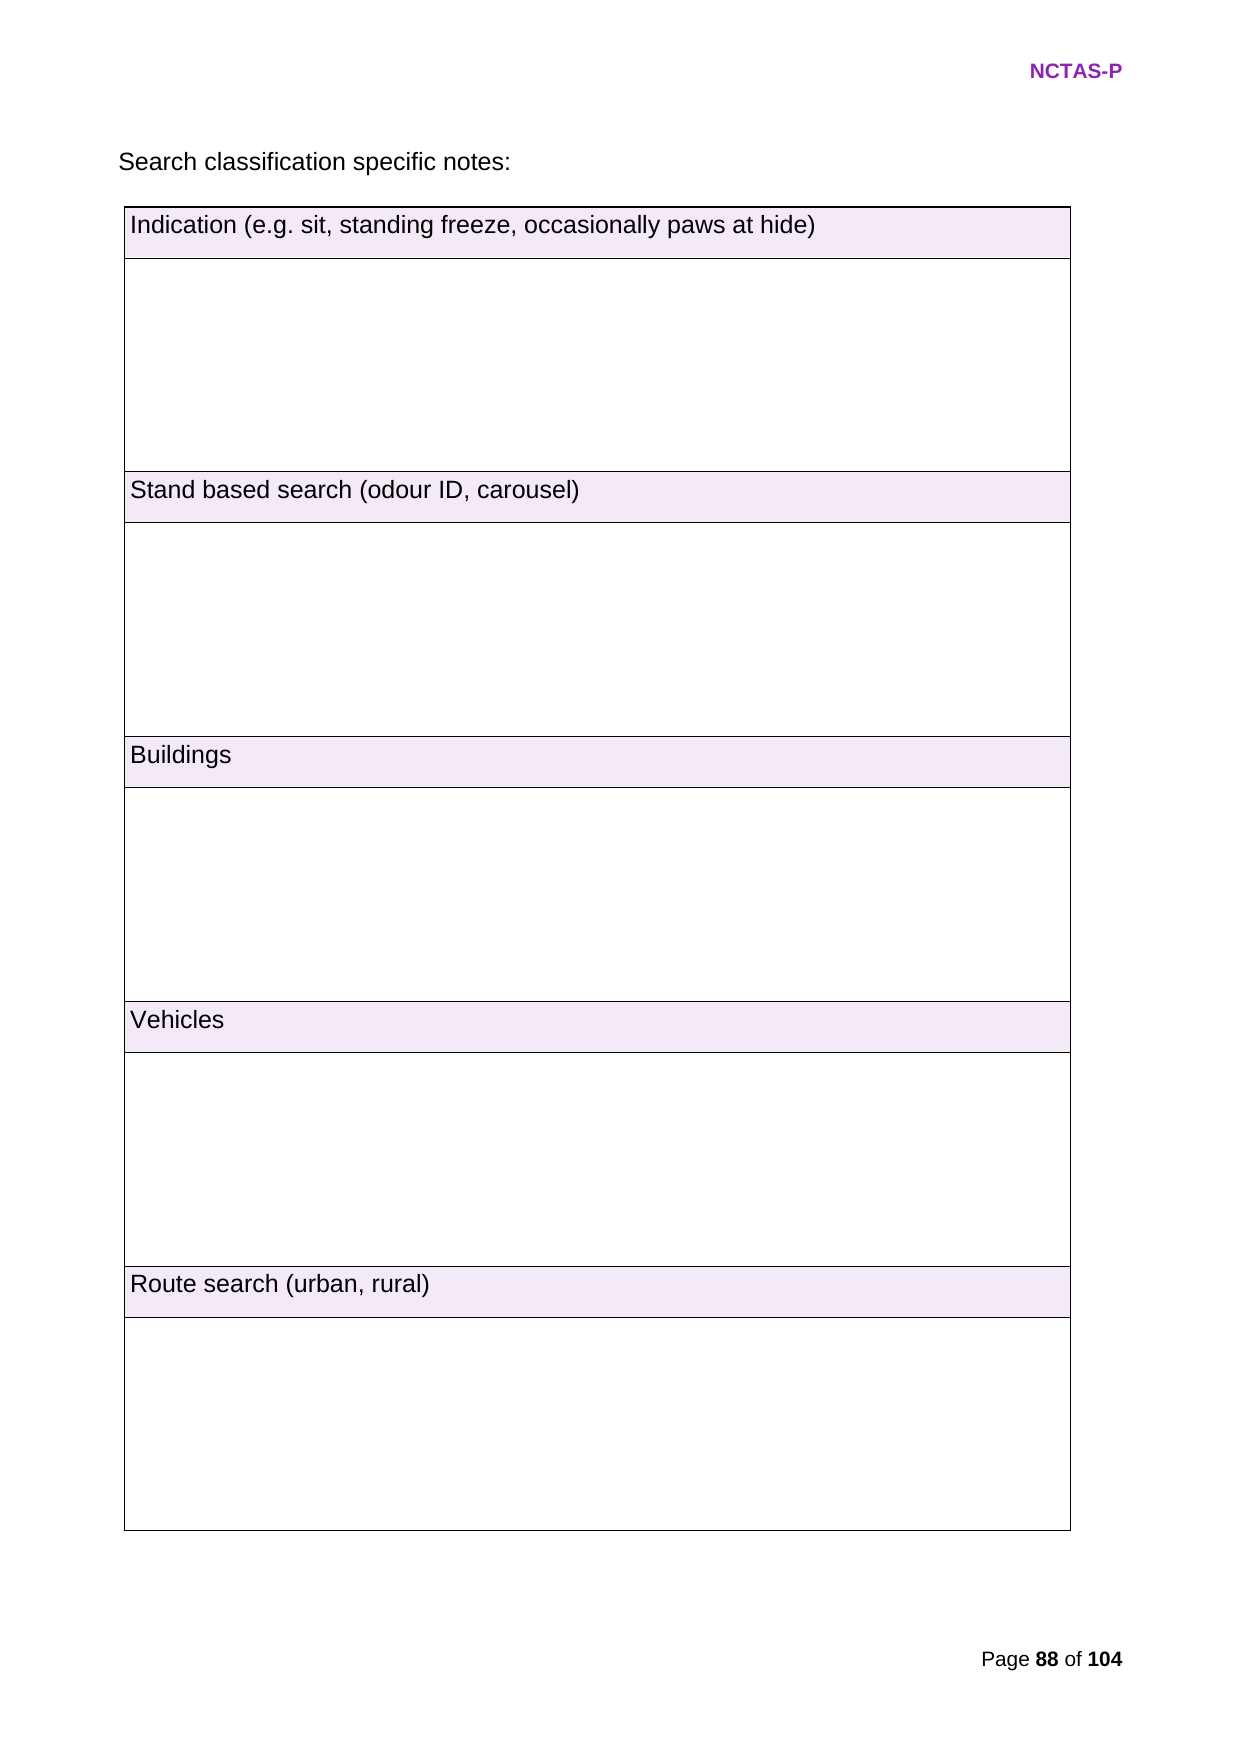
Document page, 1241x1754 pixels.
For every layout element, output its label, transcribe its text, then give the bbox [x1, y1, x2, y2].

table_cell [125, 788, 1070, 1001]
table_cell [125, 523, 1070, 736]
table_header Indication (e.g. sit, standing freeze, occasionally paws at hide) [125, 208, 1070, 257]
table_cell [125, 1053, 1070, 1266]
table_cell [125, 259, 1070, 471]
table_cell Stand based search (odour ID, carousel) [125, 472, 1070, 522]
table_cell Vehicles [125, 1002, 1070, 1052]
table_cell [125, 1318, 1070, 1530]
text Search classification specific notes: [118, 147, 1122, 176]
table_cell Buildings [125, 737, 1070, 787]
table_cell Route search (urban, rural) [125, 1267, 1070, 1317]
